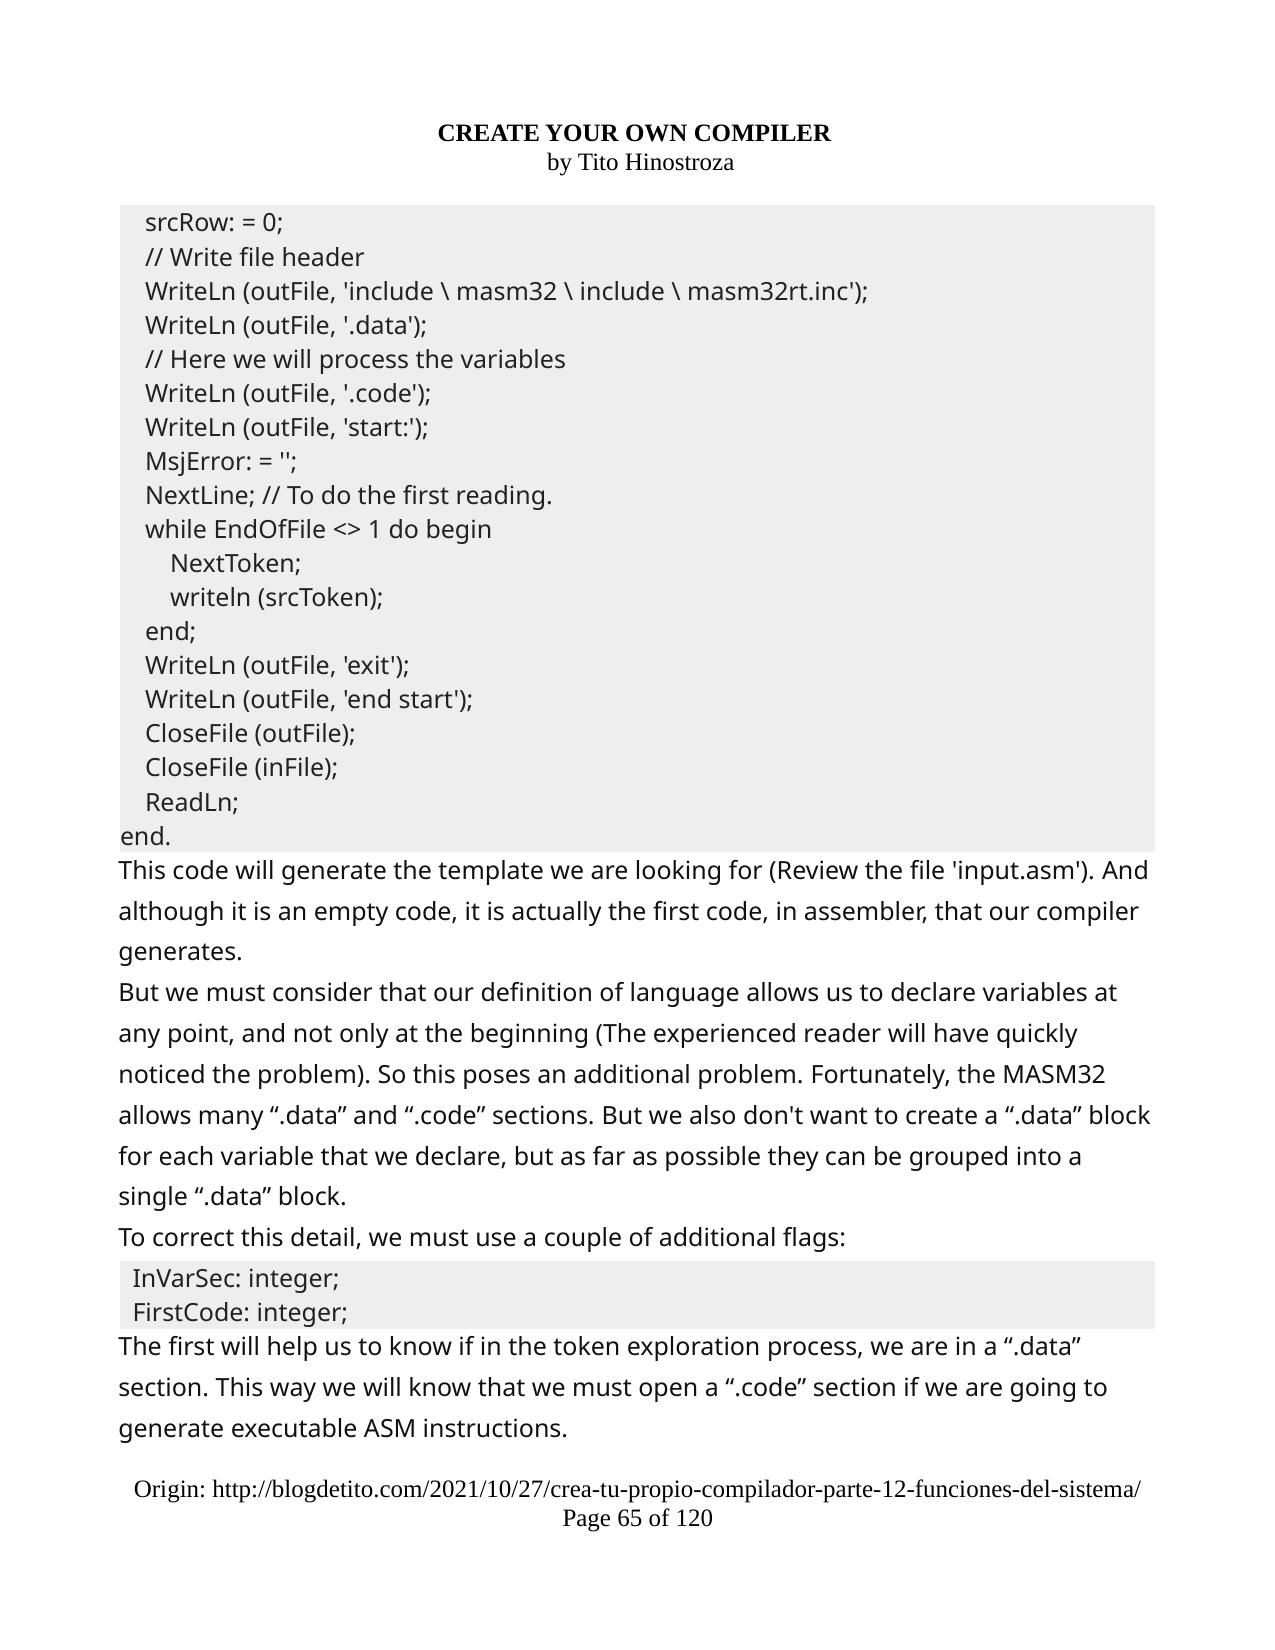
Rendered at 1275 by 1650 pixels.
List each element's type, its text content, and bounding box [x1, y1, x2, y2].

text To correct this detail, we must use a couple of additional flags: [118, 1220, 1157, 1254]
text MsjError: = ''; [120, 443, 1155, 478]
text WriteLn (outFile, '.code'); [120, 375, 1155, 409]
text ReadLn; [120, 784, 1155, 818]
text NextToken; [120, 546, 1155, 580]
text srcRow: = 0; [120, 205, 1155, 239]
text // Write file header [120, 239, 1155, 273]
text WriteLn (outFile, '.data'); [120, 307, 1155, 341]
text InVarSec: integer; [120, 1261, 1155, 1295]
text WriteLn (outFile, 'include \ masm32 \ include \ masm32rt.inc'); [120, 273, 1155, 307]
text This code will generate the template we are looking for (Review the file 'input.asm'). And although it is an empty code, it is actually the first code, in assembler, that our compiler generates. [118, 852, 1157, 968]
text // Here we will process the variables [120, 341, 1155, 375]
text But we must consider that our definition of language allows us to declare variables at any point, and not only at the beginning (The experienced reader will have quickly noticed the problem). So this poses an additional problem. Fortunately, the MASM32 allows many “.data” and “.code” sections. But we also don't want to create a “.data” block for each variable that we declare, but as far as possible they can be grouped into a single “.data” block. [118, 975, 1157, 1213]
text WriteLn (outFile, 'start:'); [120, 409, 1155, 443]
text The first will help us to know if in the token exploration process, we are in a “.data” section. This way we will know that we must open a “.code” section if we are going to generate executable ASM instructions. [118, 1329, 1157, 1444]
text CloseFile (inFile); [120, 750, 1155, 784]
text end. [120, 818, 1155, 852]
text CloseFile (outFile); [120, 716, 1155, 750]
text WriteLn (outFile, 'exit'); [120, 648, 1155, 682]
text FirstCode: integer; [120, 1295, 1155, 1329]
text NextLine; // To do the first reading. [120, 478, 1155, 512]
text while EndOfFile <> 1 do begin [120, 512, 1155, 546]
text WriteLn (outFile, 'end start'); [120, 682, 1155, 716]
text end; [120, 614, 1155, 648]
text writeln (srcToken); [120, 580, 1155, 614]
